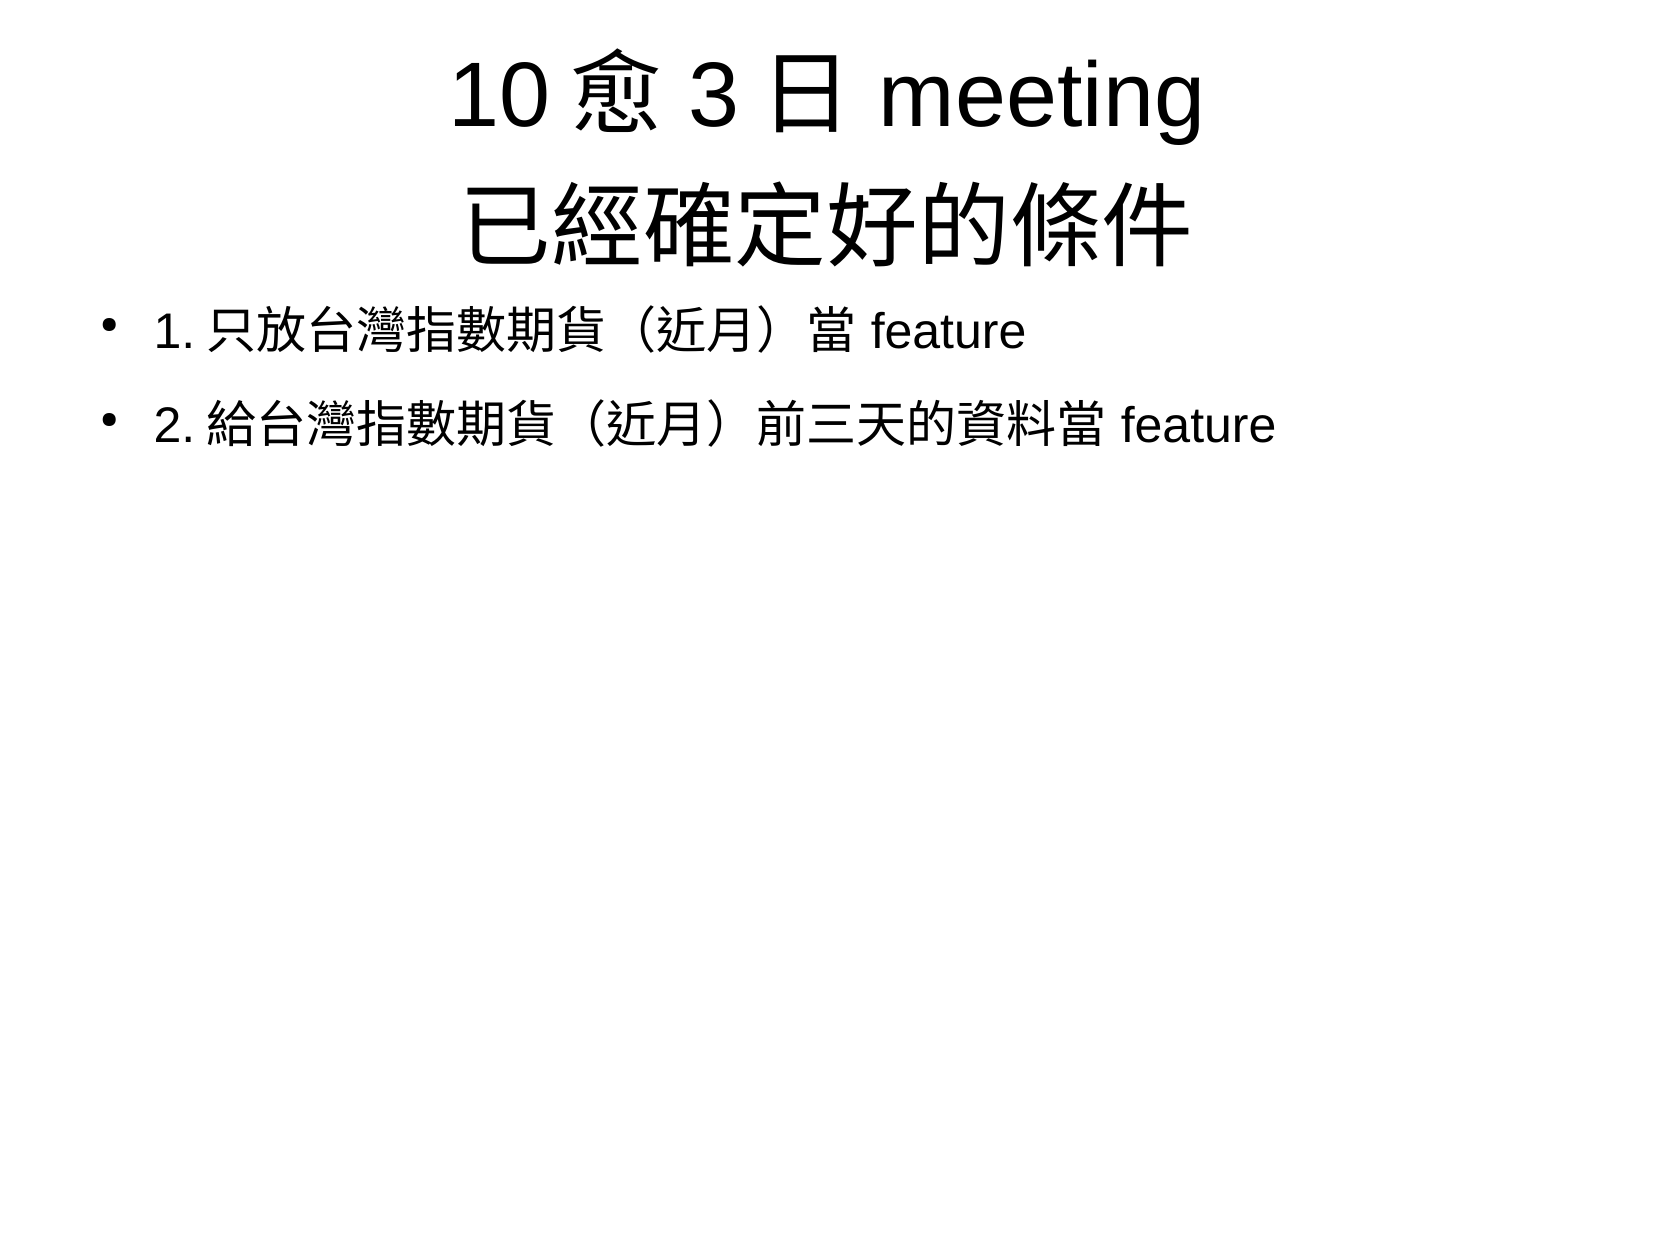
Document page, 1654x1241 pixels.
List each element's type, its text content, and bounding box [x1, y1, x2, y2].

list 1.只放台灣指數期貨（近月）當feature 2.給台灣指數期貨（近月）前三天的資料當feature [82, 290, 1571, 1010]
title 10愈3日meeting 已經確定好的條件 [82, 45, 1571, 261]
